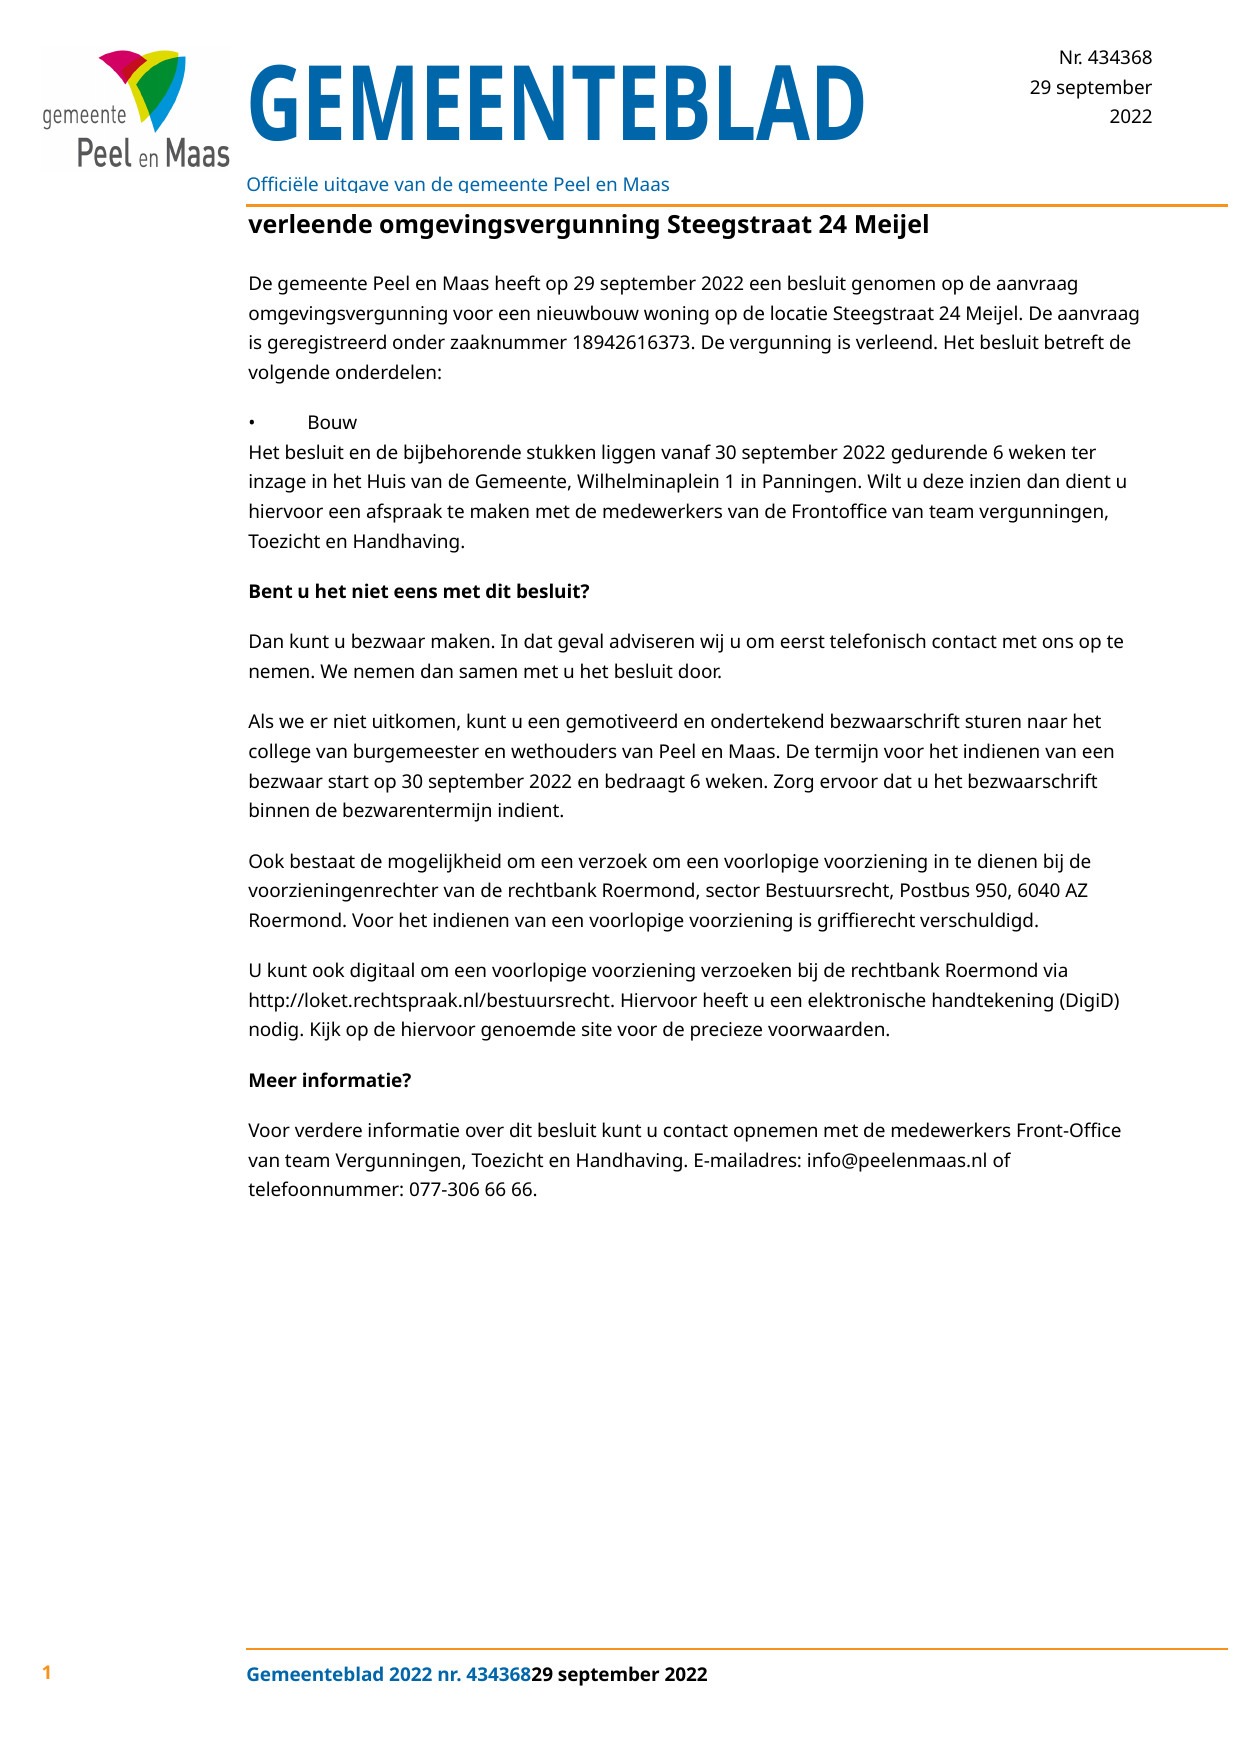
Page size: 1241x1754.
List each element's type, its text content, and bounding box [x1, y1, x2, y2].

text Bent u het niet eens met dit besluit? [248, 578, 1152, 604]
text verleende omgevingsvergunning Steegstraat 24 Meijel [248, 207, 1152, 241]
text Voor verdere informatie over dit besluit kunt u contact opnemen met de medewerkers Front-Office van team Vergunningen, Toezicht en Handhaving. E-mailadres: info@peelenmaas.nl of telefoonnummer: 077-306 66 66. [248, 1117, 1152, 1202]
text Als we er niet uitkomen, kunt u een gemotiveerd en ondertekend bezwaarschrift sturen naar het college van burgemeester en wethouders van Peel en Maas. De termijn voor het indienen van een bezwaar start op 30 september 2022 en bedraagt 6 weken. Zorg ervoor dat u het bezwaarschrift binnen de bezwarentermijn indient. [248, 709, 1152, 823]
list Bouw [248, 409, 1152, 435]
text Het besluit en de bijbehorende stukken liggen vanaf 30 september 2022 gedurende 6 weken ter inzage in het Huis van de Gemeente, Wilhelminaplein 1 in Panningen. Wilt u deze inzien dan dient u hiervoor een afspraak te maken met de medewerkers van de Frontoffice van team vergunningen, Toezicht en Handhaving. [248, 439, 1152, 553]
text Dan kunt u bezwaar maken. In dat geval adviseren wij u om eerst telefonisch contact met ons op te nemen. We nemen dan samen met u het besluit door. [248, 629, 1152, 684]
text Ook bestaat de mogelijkheid om een verzoek om een voorlopige voorziening in te dienen bij de voorzieningenrechter van de rechtbank Roermond, sector Bestuursrecht, Postbus 950, 6040 AZ Roermond. Voor het indienen van een voorlopige voorziening is griffierecht verschuldigd. [248, 848, 1152, 933]
text U kunt ook digitaal om een voorlopige voorziening verzoeken bij de rechtbank Roermond via http://loket.rechtspraak.nl/bestuursrecht. Hiervoor heeft u een elektronische handtekening (DigiD) nodig. Kijk op de hiervoor genoemde site voor de precieze voorwaarden. [248, 957, 1152, 1042]
text De gemeente Peel en Maas heeft op 29 september 2022 een besluit genomen op de aanvraag omgevingsvergunning voor een nieuwbouw woning op de locatie Steegstraat 24 Meijel. De aanvraag is geregistreerd onder zaaknummer 18942616373. De vergunning is verleend. Het besluit betreft de volgende onderdelen: [248, 270, 1152, 385]
picture [41, 47, 231, 172]
text Meer informatie? [248, 1067, 1152, 1093]
